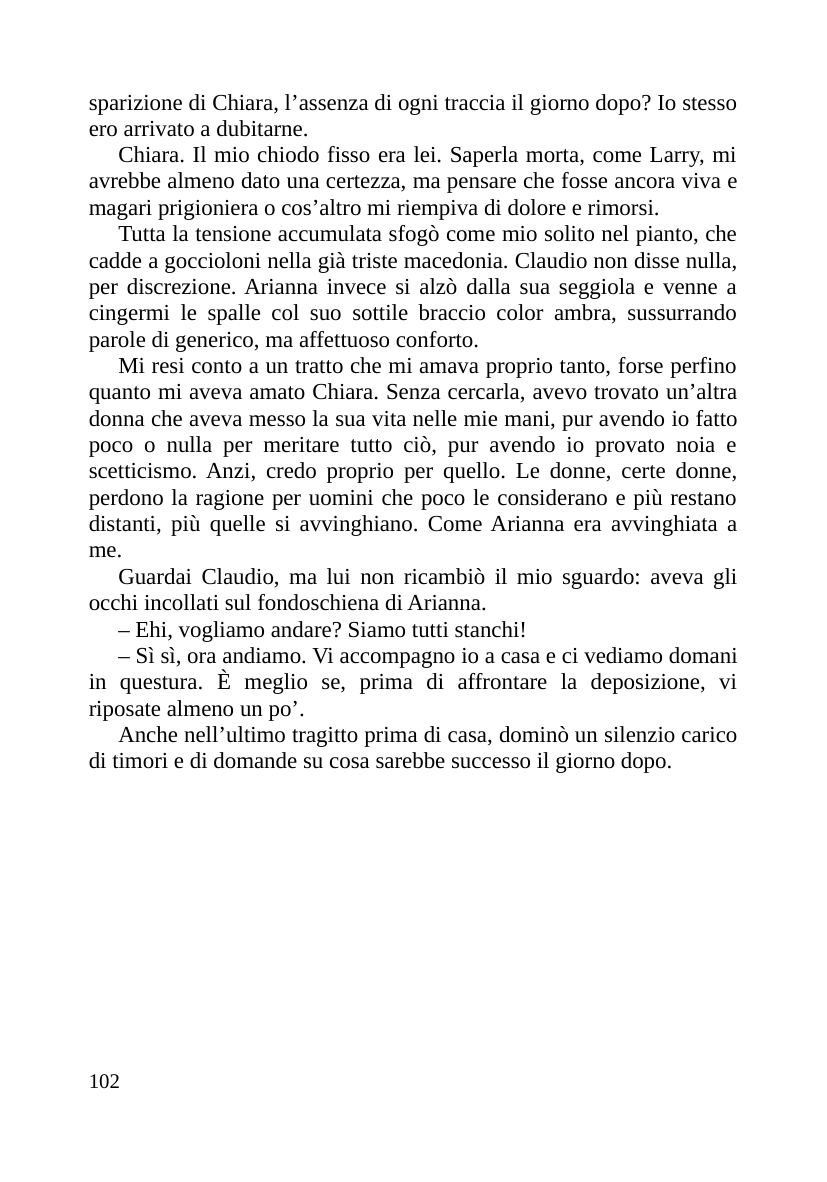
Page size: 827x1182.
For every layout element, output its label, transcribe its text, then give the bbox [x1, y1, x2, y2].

text sparizione di Chiara, l’assenza di ogni traccia il giorno dopo? Io stesso ero arrivato a dubitarne. [88, 88, 738, 141]
text Tutta la tensione accumulata sfogò come mio solito nel pianto, che cadde a goccioloni nella già triste macedonia. Claudio non disse nulla, per discrezione. Arianna invece si alzò dalla sua seggiola e venne a cingermi le spalle col suo sottile braccio color ambra, sussurrando parole di generico, ma affettuoso conforto. [88, 220, 738, 352]
text Mi resi conto a un tratto che mi amava proprio tanto, forse perfino quanto mi aveva amato Chiara. Senza cercarla, avevo trovato un’altra donna che aveva messo la sua vita nelle mie mani, pur avendo io fatto poco o nulla per meritare tutto ciò, pur avendo io provato noia e scetticismo. Anzi, credo proprio per quello. Le donne, certe donne, perdono la ragione per uomini che poco le considerano e più restano distanti, più quelle si avvinghiano. Come Arianna era avvinghiata a me. [88, 352, 738, 563]
text – Sì sì, ora andiamo. Vi accompagno io a casa e ci vediamo domani in questura. è meglio se, prima di affrontare la deposizione, vi riposate almeno un po’. [88, 642, 738, 721]
text – Ehi, vogliamo andare? Siamo tutti stanchi! [88, 616, 738, 642]
text Guardai Claudio, ma lui non ricambiò il mio sguardo: aveva gli occhi incollati sul fondoschiena di Arianna. [88, 563, 738, 616]
text Chiara. Il mio chiodo fisso era lei. Saperla morta, come Larry, mi avrebbe almeno dato una certezza, ma pensare che fosse ancora viva e magari prigioniera o cos’altro mi riempiva di dolore e rimorsi. [88, 141, 738, 220]
text Anche nell’ultimo tragitto prima di casa, dominò un silenzio carico di timori e di domande su cosa sarebbe successo il giorno dopo. [88, 721, 738, 774]
